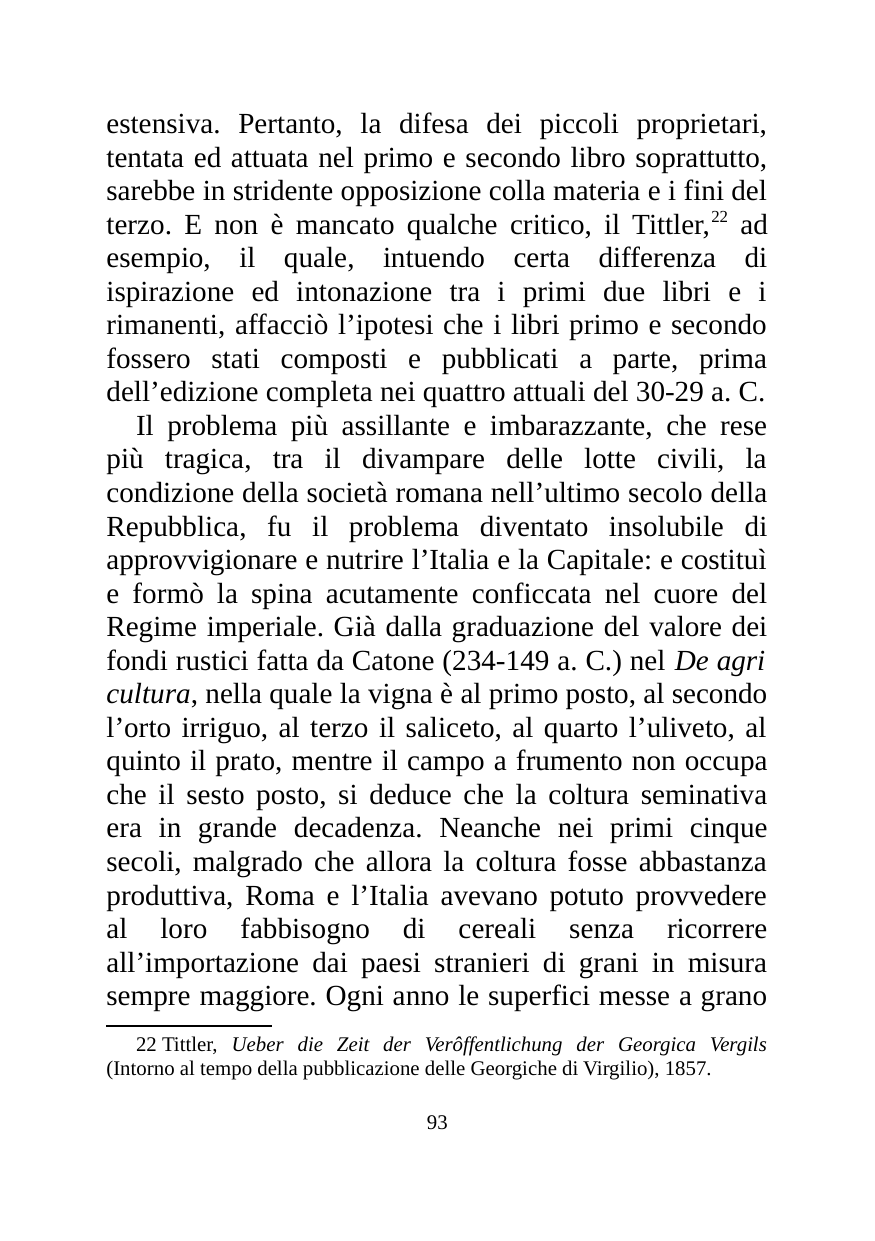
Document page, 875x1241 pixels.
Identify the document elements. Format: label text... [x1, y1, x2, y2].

text estensiva. Pertanto, la difesa dei piccoli proprietari, tentata ed attuata nel primo e secondo libro soprattutto, sarebbe in stridente opposizione colla materia e i fini del terzo. E non è mancato qualche critico, il Tittler, ad esempio, il quale, intuendo certa differenza di ispirazione ed intonazione tra i primi due libri e i rimanenti, affacciò l’ipotesi che i libri primo e secondo fossero stati composti e pubblicati a parte, prima dell’edizione completa nei quattro attuali del 30-29 a. C. [106, 106, 768, 408]
text Il problema più assillante e imbarazzante, che rese più tragica, tra il divampare delle lotte civili, la condizione della società romana nell’ultimo secolo della Repubblica, fu il problema diventato insolubile di approvvigionare e nutrire l’Italia e la Capitale: e costituì e formò la spina acutamente conficcata nel cuore del Regime imperiale. Già dalla graduazione del valore dei fondi rustici fatta da Catone (234-149 a. C.) nel De agri cultura, nella quale la vigna è al primo posto, al secondo l’orto irriguo, al terzo il saliceto, al quarto l’uliveto, al quinto il prato, mentre il campo a frumento non occupa che il sesto posto, si deduce che la coltura seminativa era in grande decadenza. Neanche nei primi cinque secoli, malgrado che allora la coltura fosse abbastanza produttiva, Roma e l’Italia avevano potuto provvedere al loro fabbisogno di cereali senza ricorrere all’importazione dai paesi stranieri di grani in misura sempre maggiore. Ogni anno le superfici messe a grano [106, 408, 768, 1012]
text Tittler, Ueber die Zeit der Verôffentlichung der Georgica Vergils (Intorno al tempo della pubblicazione delle Georgiche di Virgilio), 1857. [106, 1032, 768, 1080]
